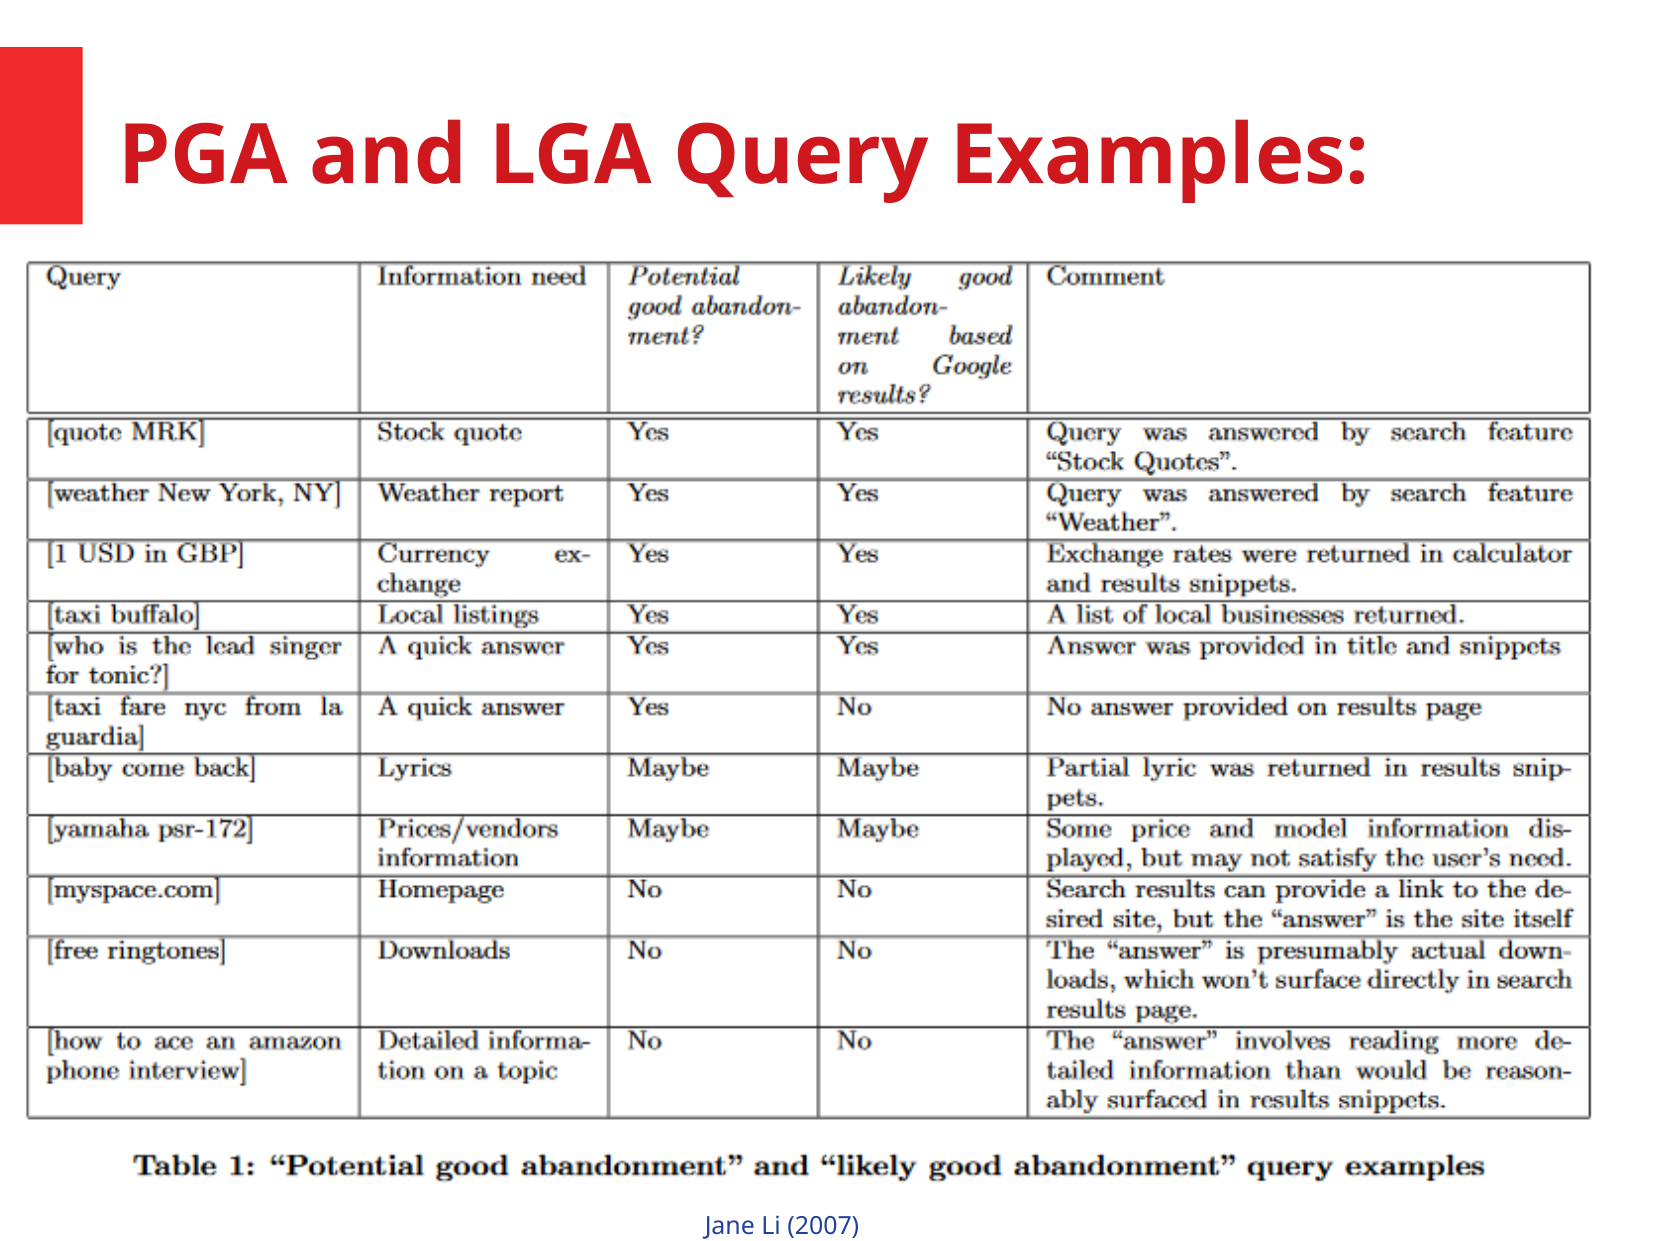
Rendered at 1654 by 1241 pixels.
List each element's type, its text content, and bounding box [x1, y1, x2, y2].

picture [15, 242, 1621, 1207]
text_box Jane Li (2007) [690, 1207, 961, 1241]
title PGA and LGA Query Examples: [118, 49, 1571, 242]
